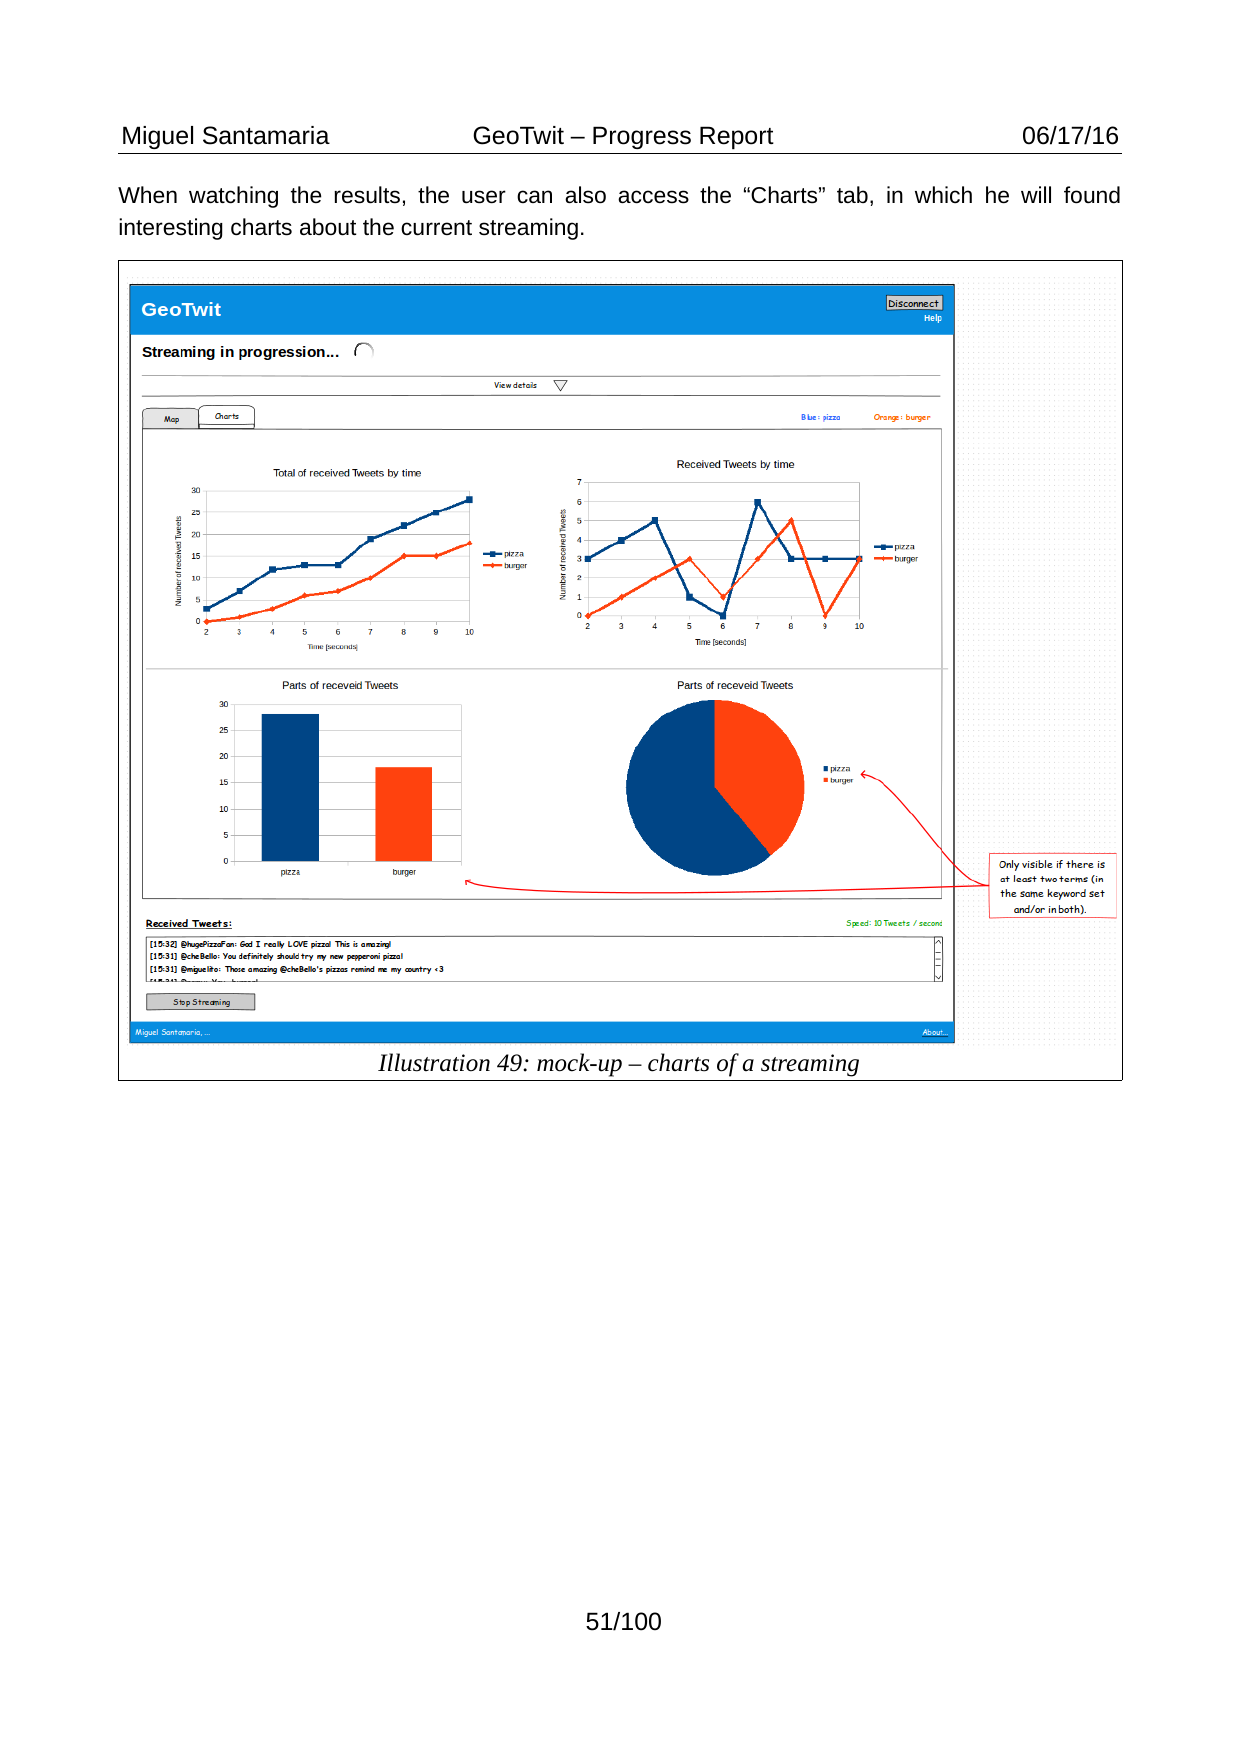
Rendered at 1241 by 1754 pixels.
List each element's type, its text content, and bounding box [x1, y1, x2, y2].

text Illustration 49: mock-up – charts of a streaming [121, 1049, 1119, 1077]
text When watching the results, the user can also access the “Charts” tab, in which he will found interesting charts about the current streaming. [118, 182, 1122, 240]
picture [123, 275, 1117, 1049]
